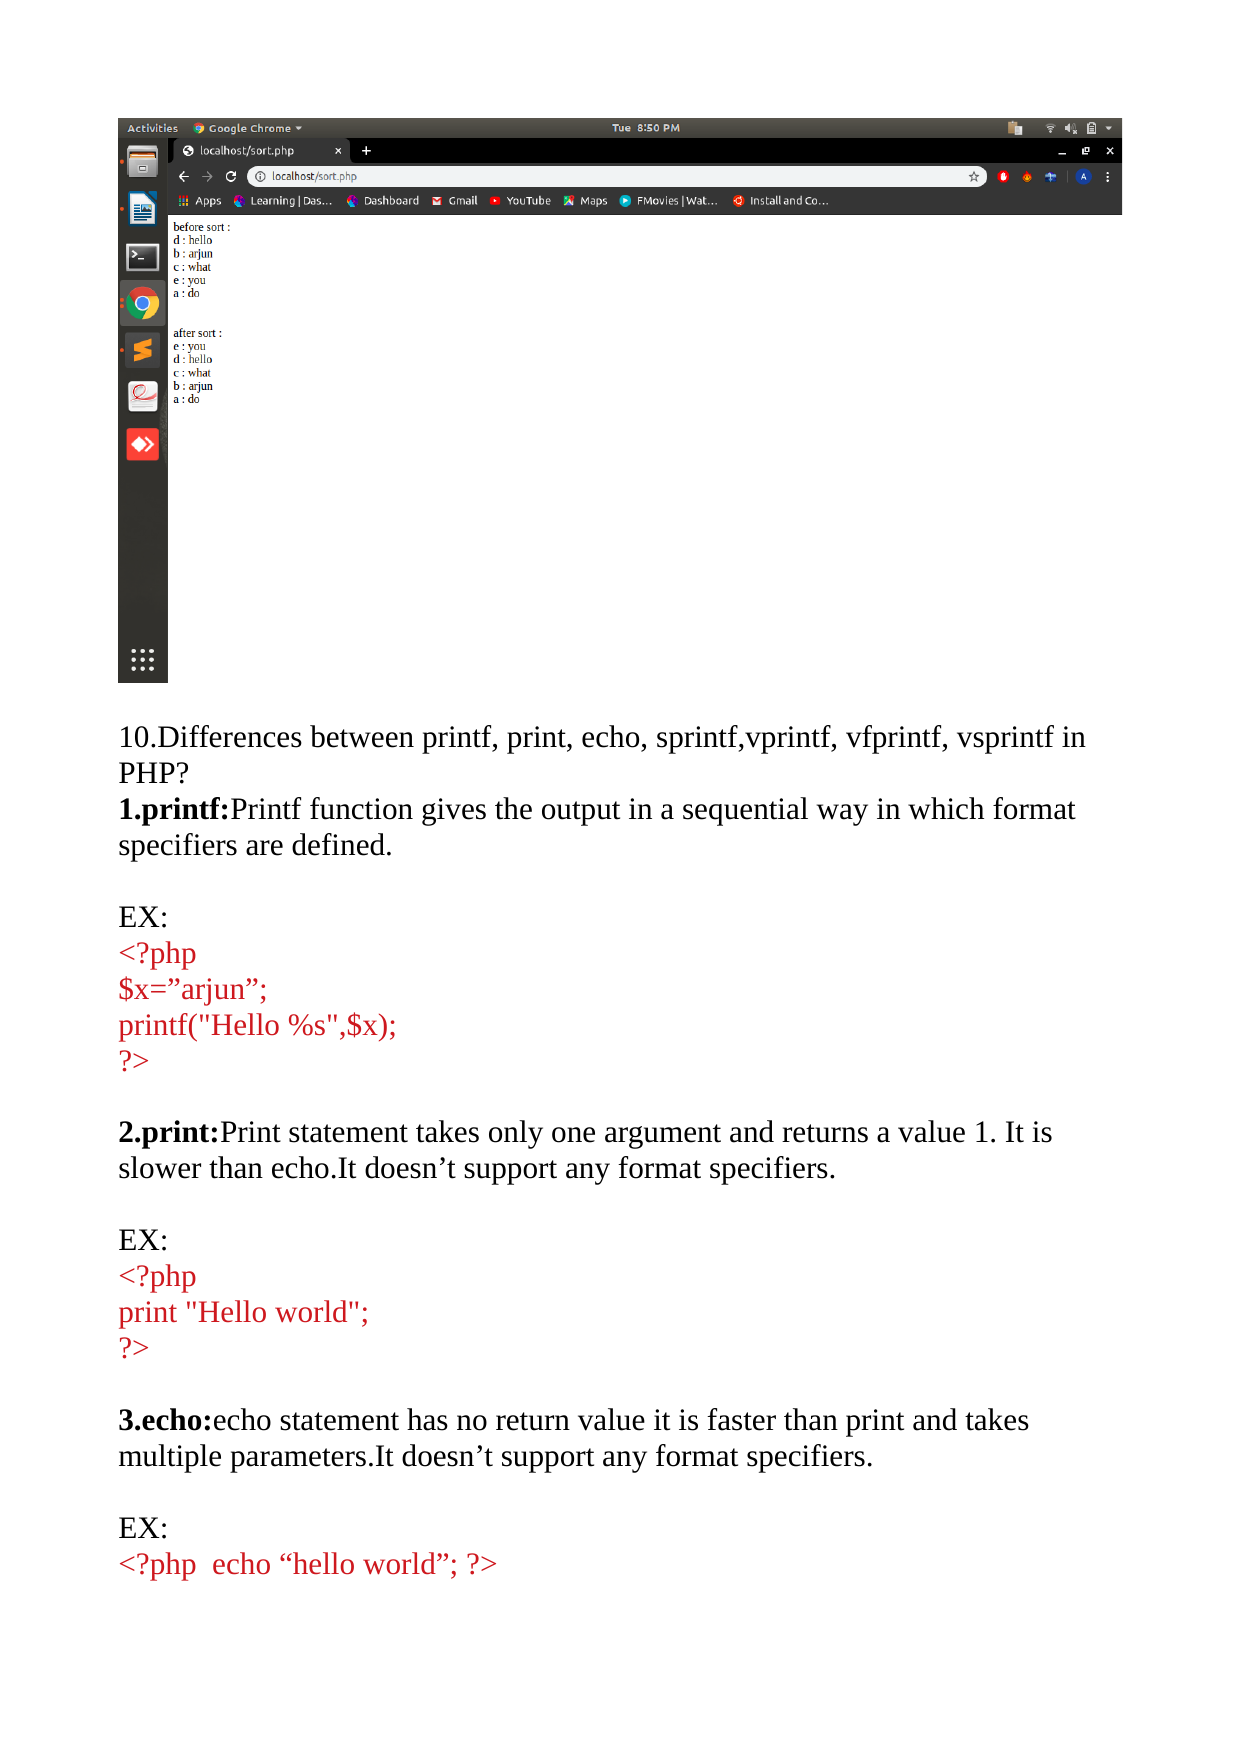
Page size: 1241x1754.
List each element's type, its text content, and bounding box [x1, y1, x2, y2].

picture [118, 118, 1123, 683]
text <?php echo “hello world”; ?> [118, 1545, 1122, 1581]
text EX: [118, 1509, 1122, 1545]
text 1.printf:Printf function gives the output in a sequential way in which format specifiers are defined. [118, 790, 1122, 862]
text <?php [118, 1257, 1122, 1293]
text 2.print:Print statement takes only one argument and returns a value 1. It is slower than echo.It doesn’t support any format specifiers. [118, 1114, 1122, 1186]
text EX: [118, 898, 1122, 934]
text 10.Differences between printf, print, echo, sprintf,vprintf, vfprintf, vsprintf in PHP? [118, 718, 1122, 790]
text 3.echo:echo statement has no return value it is faster than print and takes multiple parameters.It doesn’t support any format specifiers. [118, 1401, 1122, 1473]
text EX: [118, 1222, 1122, 1257]
text <?php $x=”arjun”; printf("Hello %s",$x); ?> [118, 934, 1122, 1078]
text ?> [118, 1329, 1122, 1365]
text print "Hello world"; [118, 1293, 1122, 1329]
